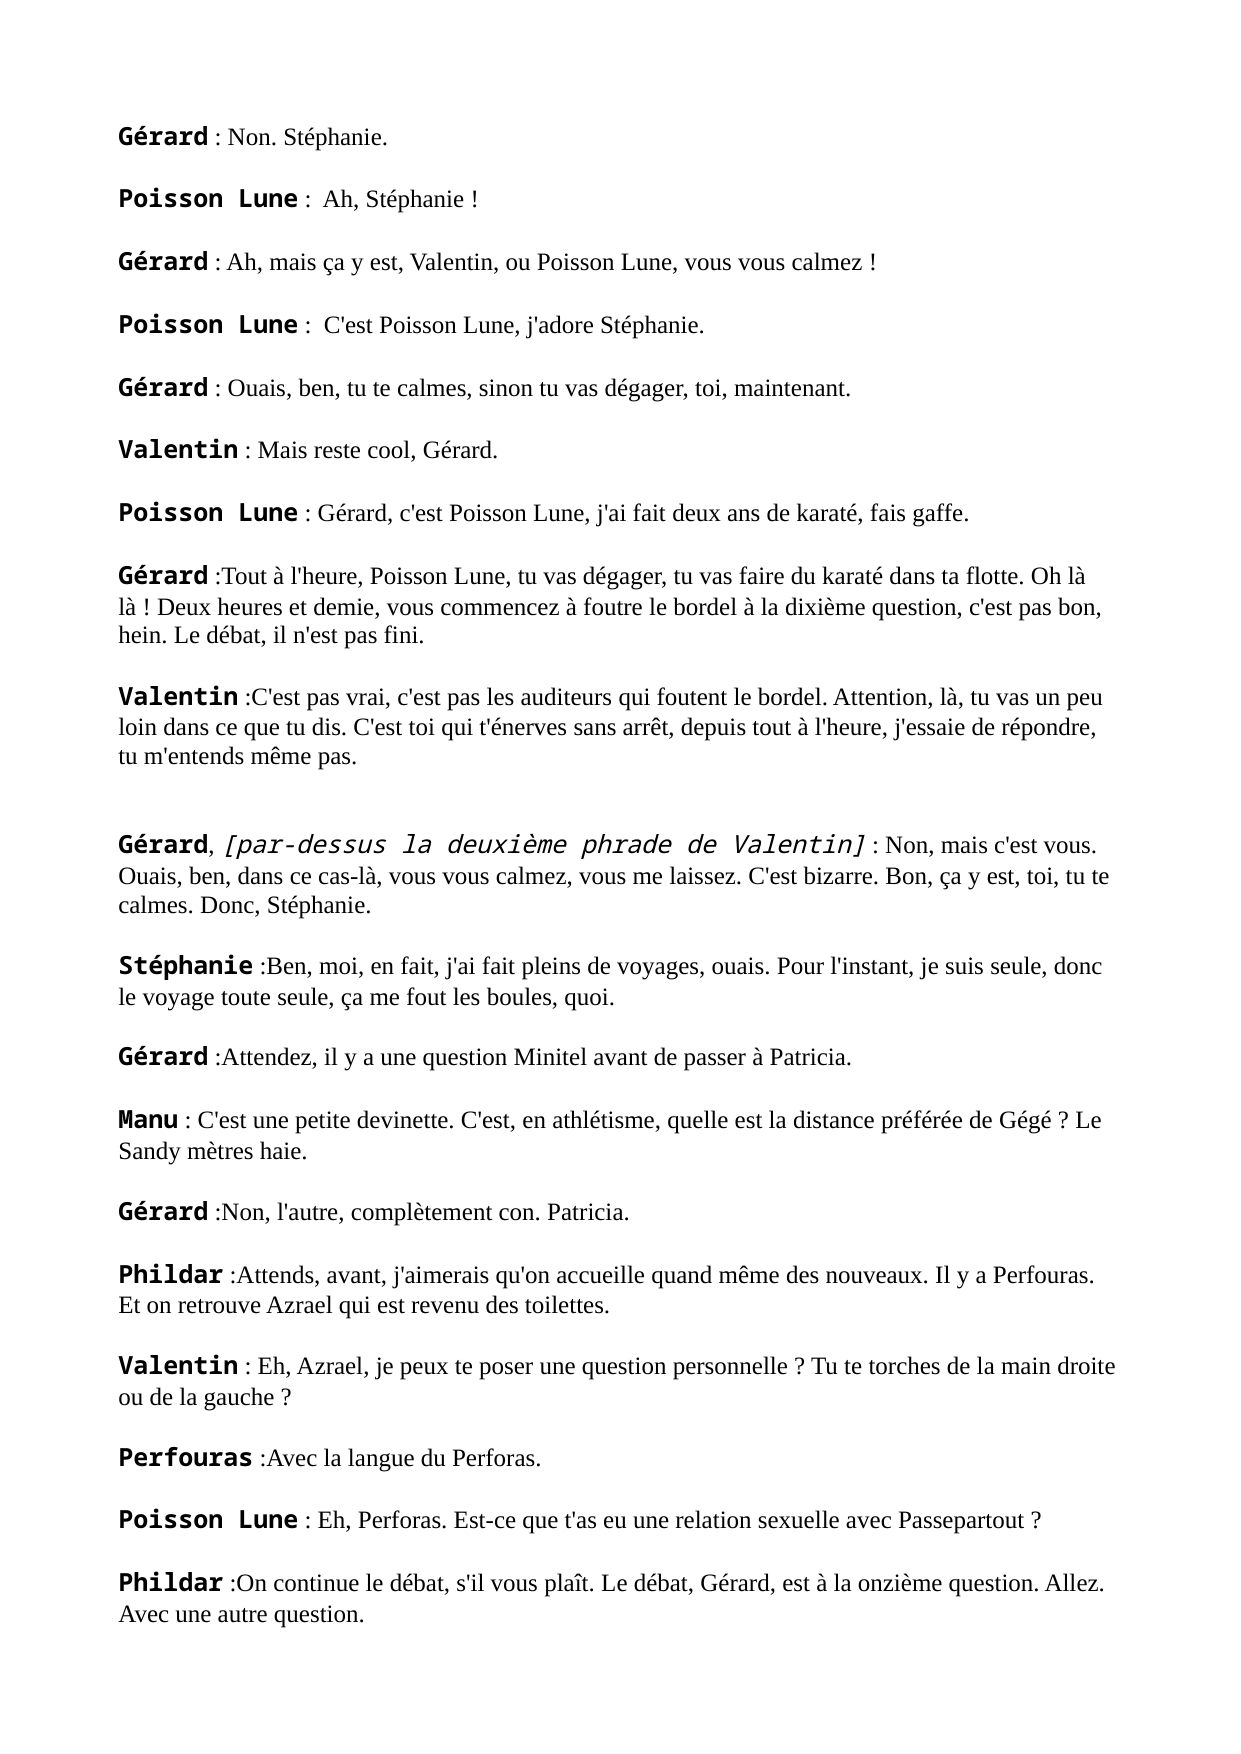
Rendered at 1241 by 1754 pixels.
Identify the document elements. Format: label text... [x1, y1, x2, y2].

text Stéphanie :Ben, moi, en fait, j'ai fait pleins de voyages, ouais. Pour l'instant, je suis seule, donc le voyage toute seule, ça me fout les boules, quoi. [118, 947, 1122, 1010]
text Gérard :Attendez, il y a une question Minitel avant de passer à Patricia. [118, 1039, 1122, 1073]
text Perfouras :Avec la langue du Perforas. [118, 1439, 1122, 1473]
text Valentin : Mais reste cool, Gérard. [118, 432, 1122, 466]
text Phildar :Attends, avant, j'aimerais qu'on accueille quand même des nouveaux. Il y a Perfouras. Et on retrouve Azrael qui est revenu des toilettes. [118, 1256, 1122, 1319]
text Gérard :Tout à l'heure, Poisson Lune, tu vas dégager, tu vas faire du karaté dans ta flotte. Oh là là ! Deux heures et demie, vous commencez à foutre le bordel à la dixième question, c'est pas bon, hein. Le débat, il n'est pas fini. [118, 558, 1122, 649]
text Gérard : Ah, mais ça y est, Valentin, ou Poisson Lune, vous vous calmez ! [118, 244, 1122, 278]
text Valentin : Eh, Azrael, je peux te poser une question personnelle ? Tu te torches de la main droite ou de la gauche ? [118, 1348, 1122, 1411]
text Poisson Lune : C'est Poisson Lune, j'adore Stéphanie. [118, 307, 1122, 341]
text Poisson Lune : Ah, Stéphanie ! [118, 181, 1122, 215]
text Phildar :On continue le débat, s'il vous plaît. Le débat, Gérard, est à la onzième question. Allez. Avec une autre question. [118, 1565, 1122, 1628]
text Gérard : Ouais, ben, tu te calmes, sinon tu vas dégager, toi, maintenant. [118, 369, 1122, 403]
text Valentin :C'est pas vrai, c'est pas les auditeurs qui foutent le bordel. Attention, là, tu vas un peu loin dans ce que tu dis. C'est toi qui t'énerves sans arrêt, depuis tout à l'heure, j'essaie de répondre, tu m'entends même pas. [118, 678, 1122, 770]
text Gérard :Non, l'autre, complètement con. Patricia. [118, 1193, 1122, 1227]
text Poisson Lune : Eh, Perforas. Est-ce que t'as eu une relation sexuelle avec Passepartout ? [118, 1502, 1122, 1536]
text Gérard : Non. Stéphanie. [118, 118, 1122, 152]
text Gérard, [par-dessus la deuxième phrade de Valentin] : Non, mais c'est vous. Ouais, ben, dans ce cas-là, vous vous calmez, vous me laissez. C'est bizarre. Bon, ça y est, toi, tu te calmes. Donc, Stéphanie. [118, 827, 1122, 919]
text Poisson Lune : Gérard, c'est Poisson Lune, j'ai fait deux ans de karaté, fais gaffe. [118, 495, 1122, 529]
text Manu : C'est une petite devinette. C'est, en athlétisme, quelle est la distance préférée de Gégé ? Le Sandy mètres haie. [118, 1102, 1122, 1165]
